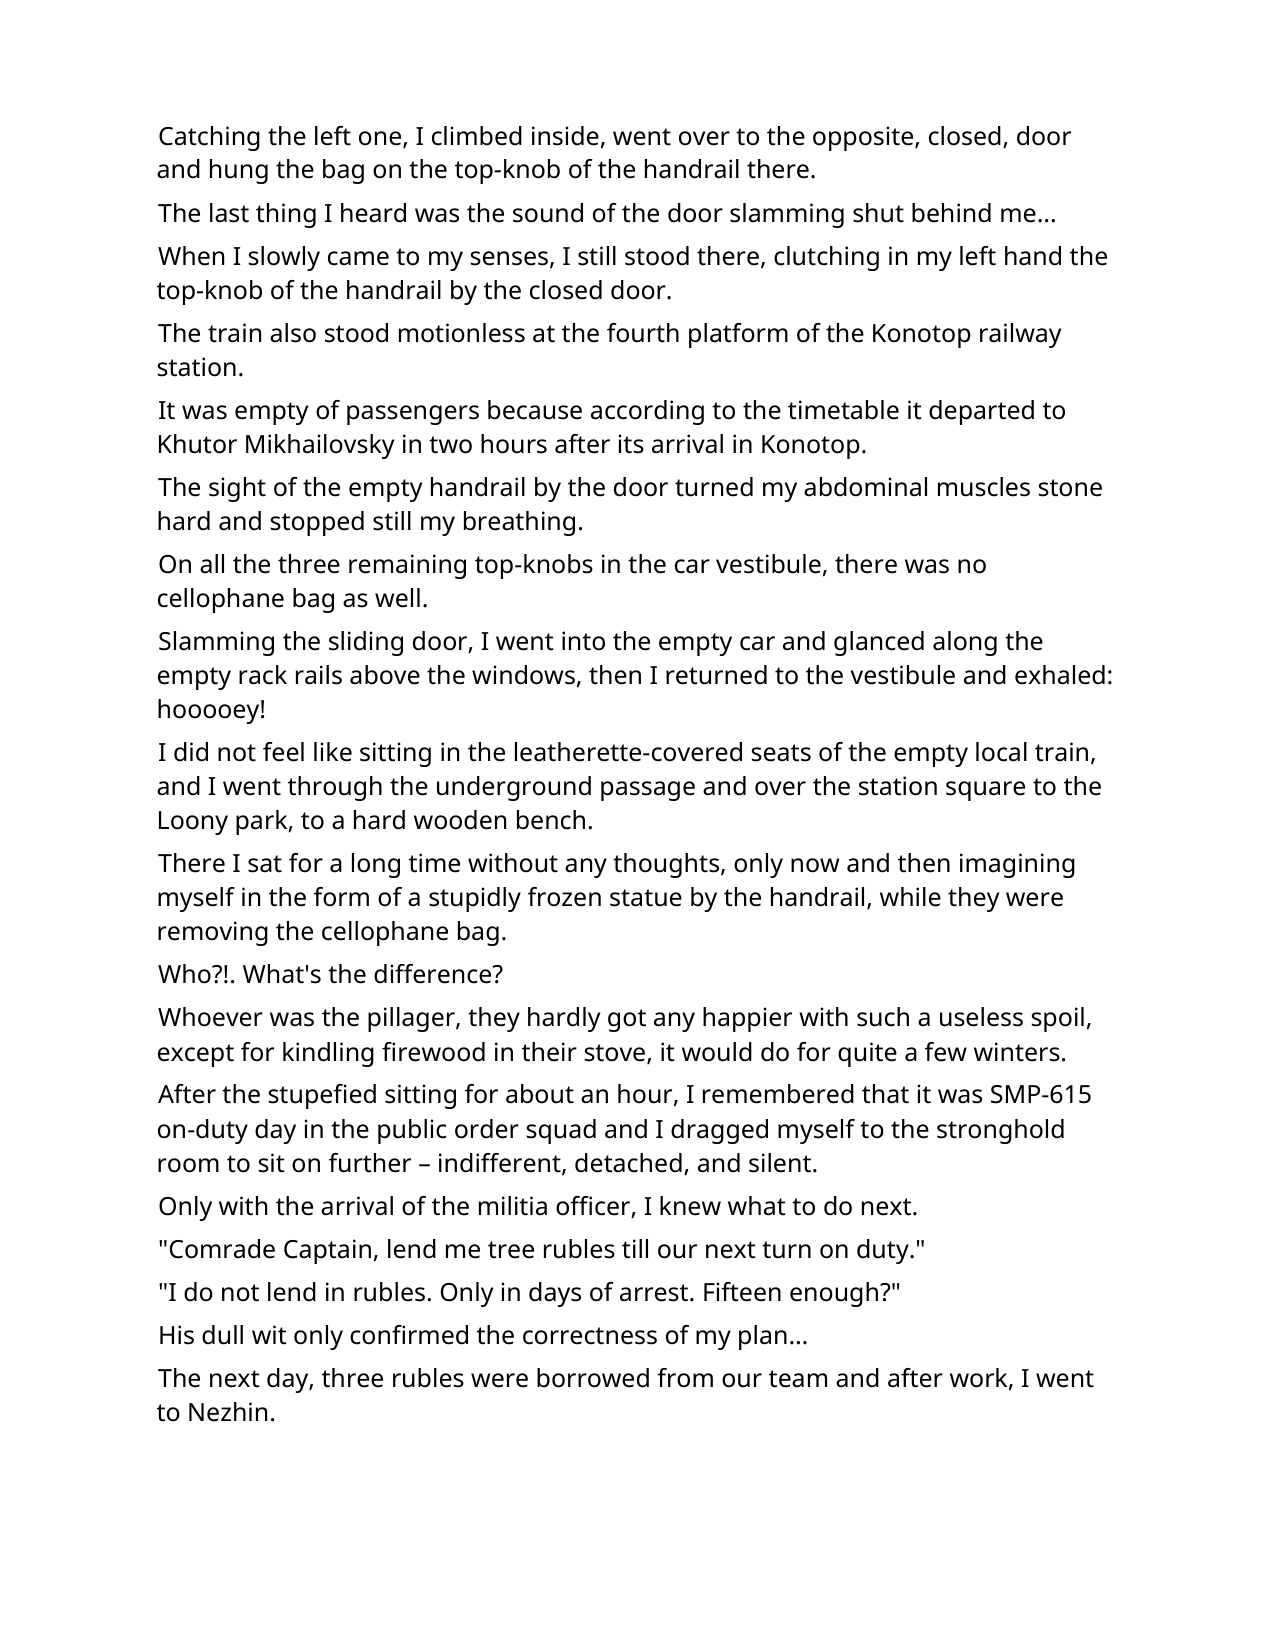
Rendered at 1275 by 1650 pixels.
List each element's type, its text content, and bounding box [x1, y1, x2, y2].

text "I do not lend in rubles. Only in days of arrest. Fifteen enough?" [156, 1274, 1118, 1308]
text Slamming the sliding door, I went into the empty car and glanced along the empty rack rails above the windows, then I returned to the vestibule and exhaled: hooooey! [156, 624, 1118, 726]
text Who?!. What's the difference? [156, 957, 1118, 991]
text On all the three remaining top-knobs in the car vestibule, there was no cellophane bag as well. [156, 547, 1118, 615]
text It was empty of passengers because according to the timetable it departed to Khutor Mikhailovsky in two hours after its arrival in Konotop. [156, 392, 1118, 461]
text Whoever was the pillager, they hardly got any happier with such a useless spoil, except for kindling firewood in their stove, it would do for quite a few winters. [156, 1000, 1118, 1068]
text The last thing I heard was the sound of the door slamming shut behind me... [156, 195, 1118, 229]
text I did not feel like sitting in the leatherette-covered seats of the empty local train, and I went through the underground passage and over the station square to the Loony park, to a hard wooden bench. [156, 735, 1118, 837]
text His dull wit only confirmed the correctness of my plan… [156, 1317, 1118, 1351]
text The next day, three rubles were borrowed from our team and after work, I went to Nezhin. [156, 1360, 1118, 1428]
text There I sat for a long time without any thoughts, only now and then imagining myself in the form of a stupidly frozen statue by the handrail, while they were removing the cellophane bag. [156, 846, 1118, 948]
text "Comrade Captain, lend me tree rubles till our next turn on duty." [156, 1231, 1118, 1265]
text Catching the left one, I climbed inside, went over to the opposite, closed, door and hung the bag on the top-knob of the handrail there. [156, 118, 1118, 186]
text When I slowly came to my senses, I still stood there, clutching in my left hand the top-knob of the handrail by the closed door. [156, 238, 1118, 306]
text The sight of the empty handrail by the door turned my abdominal muscles stone hard and stopped still my breathing. [156, 469, 1118, 538]
text Only with the arrival of the militia officer, I knew what to do next. [156, 1188, 1118, 1222]
text The train also stood motionless at the fourth platform of the Konotop railway station. [156, 315, 1118, 383]
text After the stupefied sitting for about an hour, I remembered that it was SMP-615 on-duty day in the public order squad and I dragged myself to the stronghold room to sit on further – indifferent, detached, and silent. [156, 1077, 1118, 1179]
